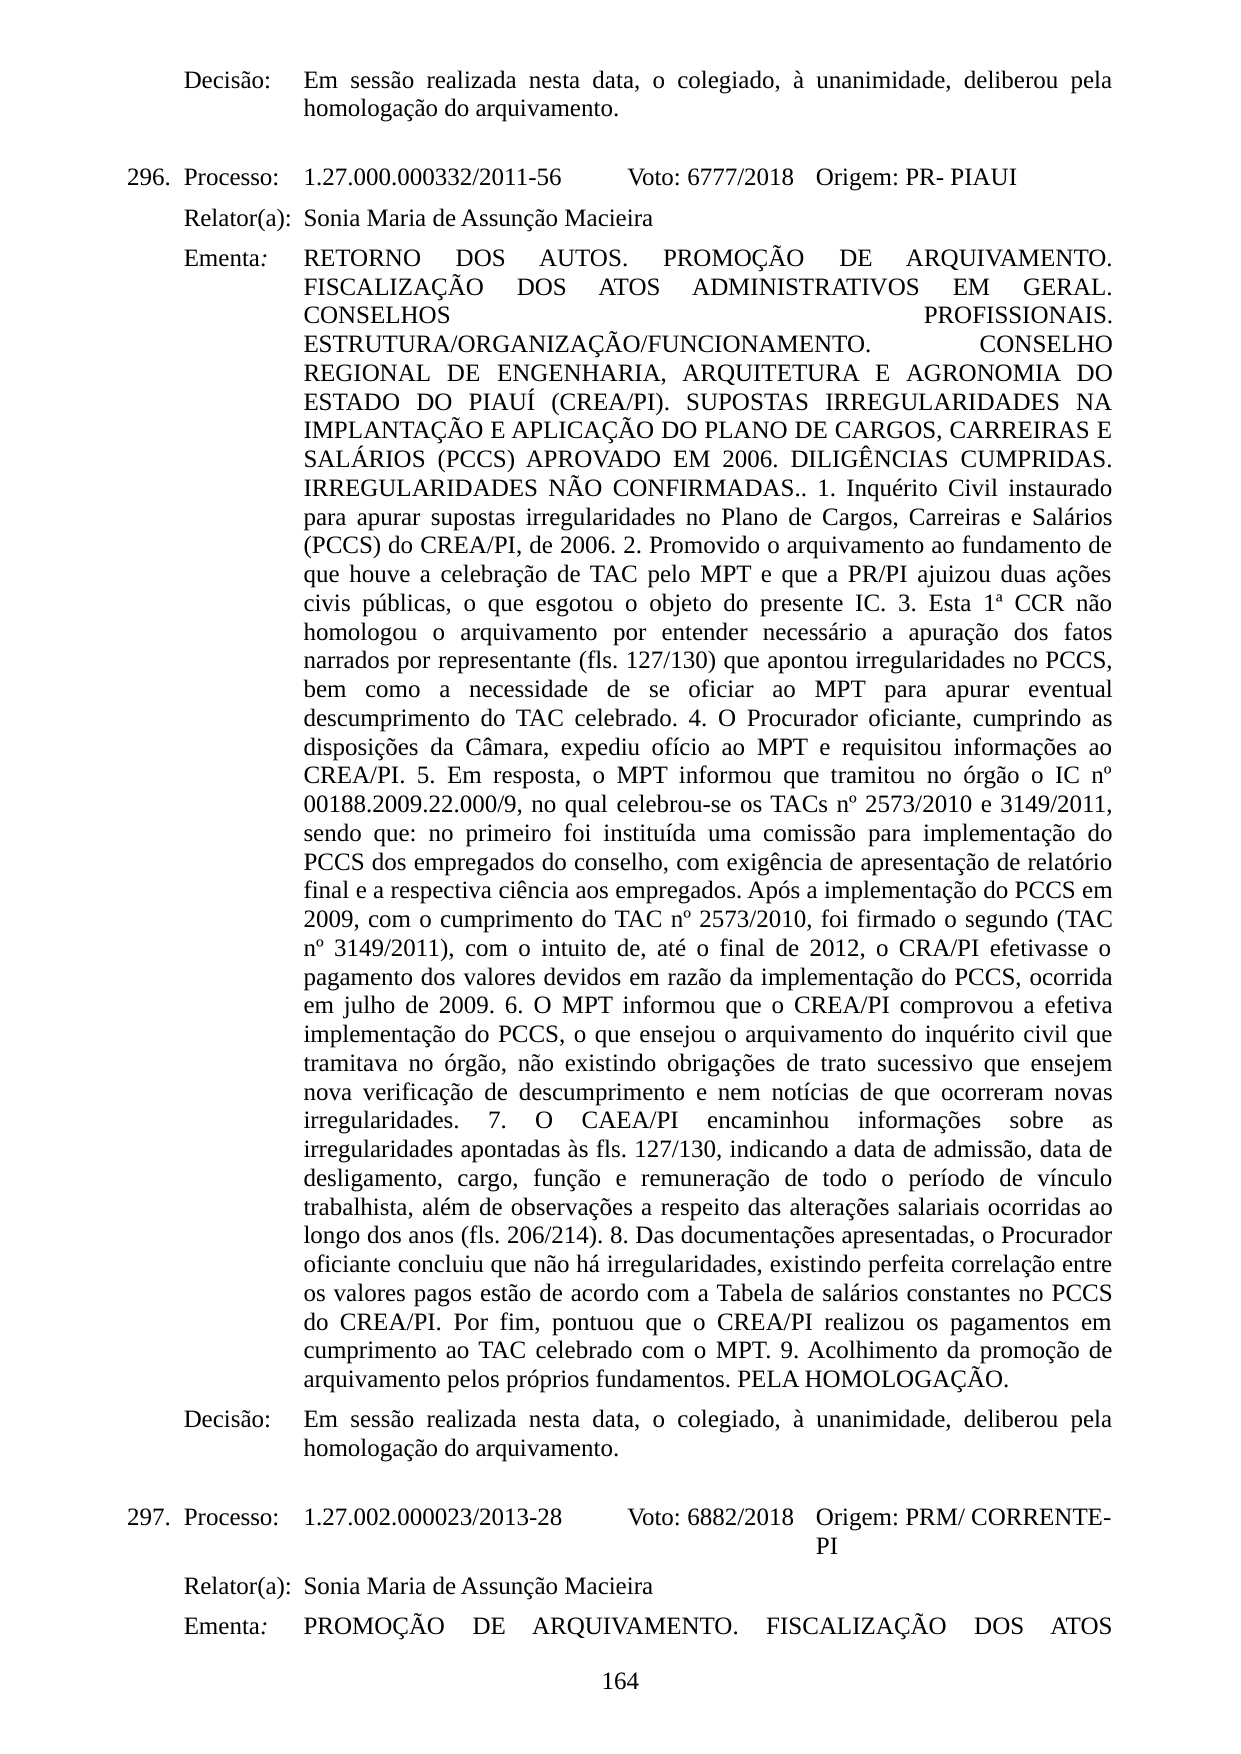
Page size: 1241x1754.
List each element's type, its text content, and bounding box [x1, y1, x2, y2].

table_cell [121, 59, 178, 128]
table_cell Relator(a): [178, 1565, 298, 1606]
table_cell [121, 237, 178, 1399]
table_header Processo: [178, 157, 298, 197]
table_cell PROMOÇÃO DE ARQUIVAMENTO. FISCALIZAÇÃO DOS ATOS [298, 1606, 1119, 1646]
table_cell Sonia Maria de Assunção Macieira [298, 197, 1119, 237]
table_header Voto: 6777/2018 [621, 157, 810, 197]
table_header 1.27.000.000332/2011-56 [298, 157, 621, 197]
table_cell RETORNO DOS AUTOS. PROMOÇÃO DE ARQUIVAMENTO. FISCALIZAÇÃO DOS ATOS ADMINISTRATIVOS EM GERAL. CONSELHOS PROFISSIONAIS. ESTRUTURA/ORGANIZAÇÃO/FUNCIONAMENTO. CONSELHO REGIONAL DE ENGENHARIA, ARQUITETURA E AGRONOMIA DO ESTADO DO PIAUÍ (CREA/PI). SUPOSTAS IRREGULARIDADES NA IMPLANTAÇÃO E APLICAÇÃO DO PLANO DE CARGOS, CARREIRAS E SALÁRIOS (PCCS) APROVADO EM 2006. DILIGÊNCIAS CUMPRIDAS. IRREGULARIDADES NÃO CONFIRMADAS.. 1. Inquérito Civil instaurado para apurar supostas irregularidades no Plano de Cargos, Carreiras e Salários (PCCS) do CREA/PI, de 2006. 2. Promovido o arquivamento ao fundamento de que houve a celebração de TAC pelo MPT e que a PR/PI ajuizou duas ações civis públicas, o que esgotou o objeto do presente IC. 3. Esta 1ª CCR não homologou o arquivamento por entender necessário a apuração dos fatos narrados por representante (fls. 127/130) que apontou irregularidades no PCCS, bem como a necessidade de se oficiar ao MPT para apurar eventual descumprimento do TAC celebrado. 4. O Procurador oficiante, cumprindo as disposições da Câmara, expediu ofício ao MPT e requisitou informações ao CREA/PI. 5. Em resposta, o MPT informou que tramitou no órgão o IC nº 00188.2009.22.000/9, no qual celebrou-se os TACs nº 2573/2010 e 3149/2011, sendo que: no primeiro foi instituída uma comissão para implementação do PCCS dos empregados do conselho, com exigência de apresentação de relatório final e a respectiva ciência aos empregados. Após a implementação do PCCS em 2009, com o cumprimento do TAC nº 2573/2010, foi firmado o segundo (TAC nº 3149/2011), com o intuito de, até o final de 2012, o CRA/PI efetivasse o pagamento dos valores devidos em razão da implementação do PCCS, ocorrida em julho de 2009. 6. O MPT informou que o CREA/PI comprovou a efetiva implementação do PCCS, o que ensejou o arquivamento do inquérito civil que tramitava no órgão, não existindo obrigações de trato sucessivo que ensejem nova verificação de descumprimento e nem notícias de que ocorreram novas irregularidades. 7. O CAEA/PI encaminhou informações sobre as irregularidades apontadas às fls. 127/130, indicando a data de admissão, data de desligamento, cargo, função e remuneração de todo o período de vínculo trabalhista, além de observações a respeito das alterações salariais ocorridas ao longo dos anos (fls. 206/214). 8. Das documentações apresentadas, o Procurador oficiante concluiu que não há irregularidades, existindo perfeita correlação entre os valores pagos estão de acordo com a Tabela de salários constantes no PCCS do CREA/PI. Por fim, pontuou que o CREA/PI realizou os pagamentos em cumprimento ao TAC celebrado com o MPT. 9. Acolhimento da promoção de arquivamento pelos próprios fundamentos. PELA HOMOLOGAÇÃO. [298, 237, 1119, 1399]
table_header 297. [121, 1496, 178, 1565]
table_header 296. [121, 157, 178, 197]
table_cell Sonia Maria de Assunção Macieira [298, 1565, 1119, 1606]
table_header Processo: [178, 1496, 298, 1565]
table_cell Em sessão realizada nesta data, o colegiado, à unanimidade, deliberou pela homologação do arquivamento. [298, 1399, 1119, 1468]
table_cell [121, 1606, 178, 1646]
table_cell Ementa: [178, 237, 298, 1399]
table_header Origem: PRM/ CORRENTE-PI [810, 1496, 1119, 1565]
table_header Voto: 6882/2018 [621, 1496, 810, 1565]
table_cell [121, 197, 178, 237]
table_cell Decisão: [178, 59, 298, 128]
table_cell Em sessão realizada nesta data, o colegiado, à unanimidade, deliberou pela homologação do arquivamento. [298, 59, 1119, 128]
table_cell [121, 1565, 178, 1606]
table_header 1.27.002.000023/2013-28 [298, 1496, 621, 1565]
table_cell Relator(a): [178, 197, 298, 237]
table_cell [121, 1399, 178, 1468]
table_header Origem: PR- PIAUI [810, 157, 1119, 197]
table_cell Decisão: [178, 1399, 298, 1468]
table_cell Ementa: [178, 1606, 298, 1646]
